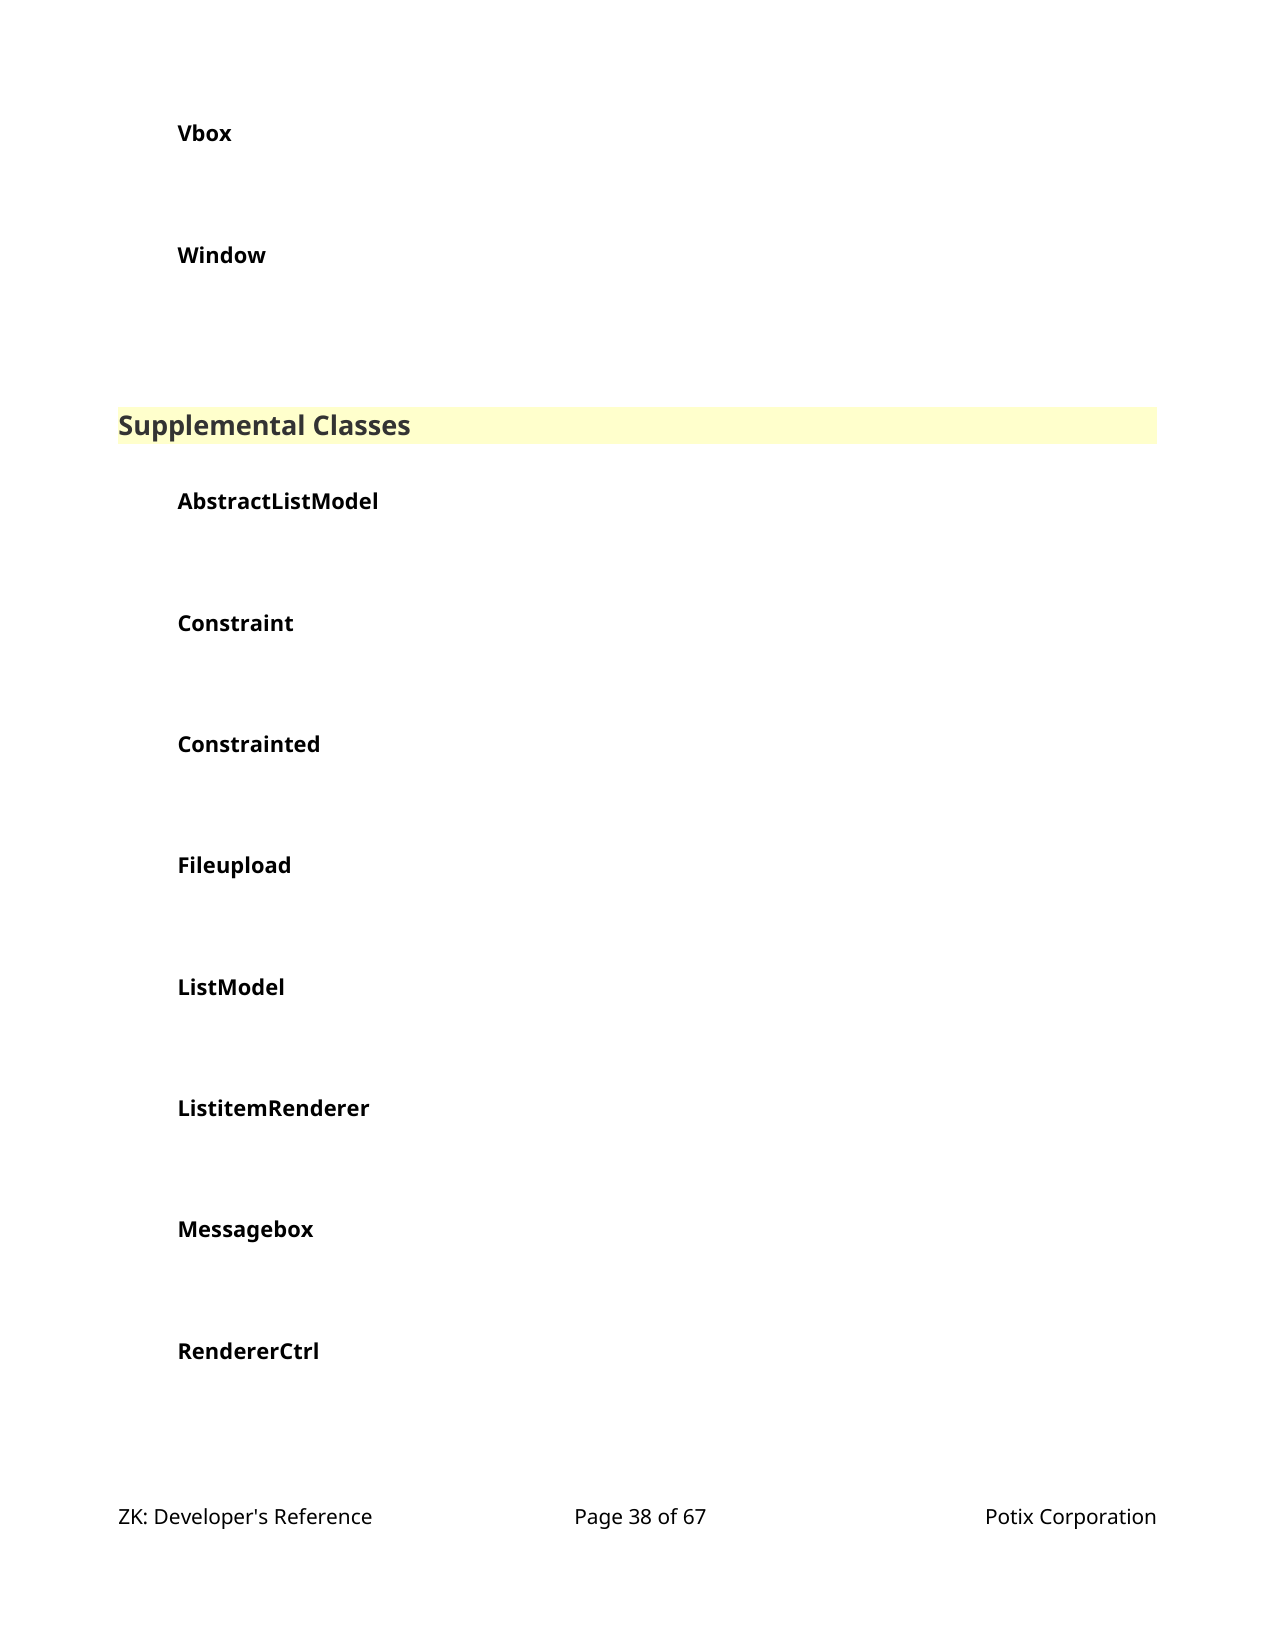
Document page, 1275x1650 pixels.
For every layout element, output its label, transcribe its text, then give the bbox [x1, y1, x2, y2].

subtitle Supplemental Classes [118, 407, 1157, 444]
subtitle Messagebox [177, 1214, 1157, 1244]
subtitle Fileupload [177, 850, 1157, 880]
subtitle Vbox [177, 118, 1157, 148]
subtitle RendererCtrl [177, 1336, 1157, 1366]
subtitle AbstractListModel [177, 486, 1157, 516]
subtitle ListitemRenderer [177, 1093, 1157, 1123]
subtitle Constrainted [177, 729, 1157, 759]
subtitle ListModel [177, 972, 1157, 1002]
subtitle Window [177, 239, 1157, 269]
subtitle Constraint [177, 607, 1157, 637]
